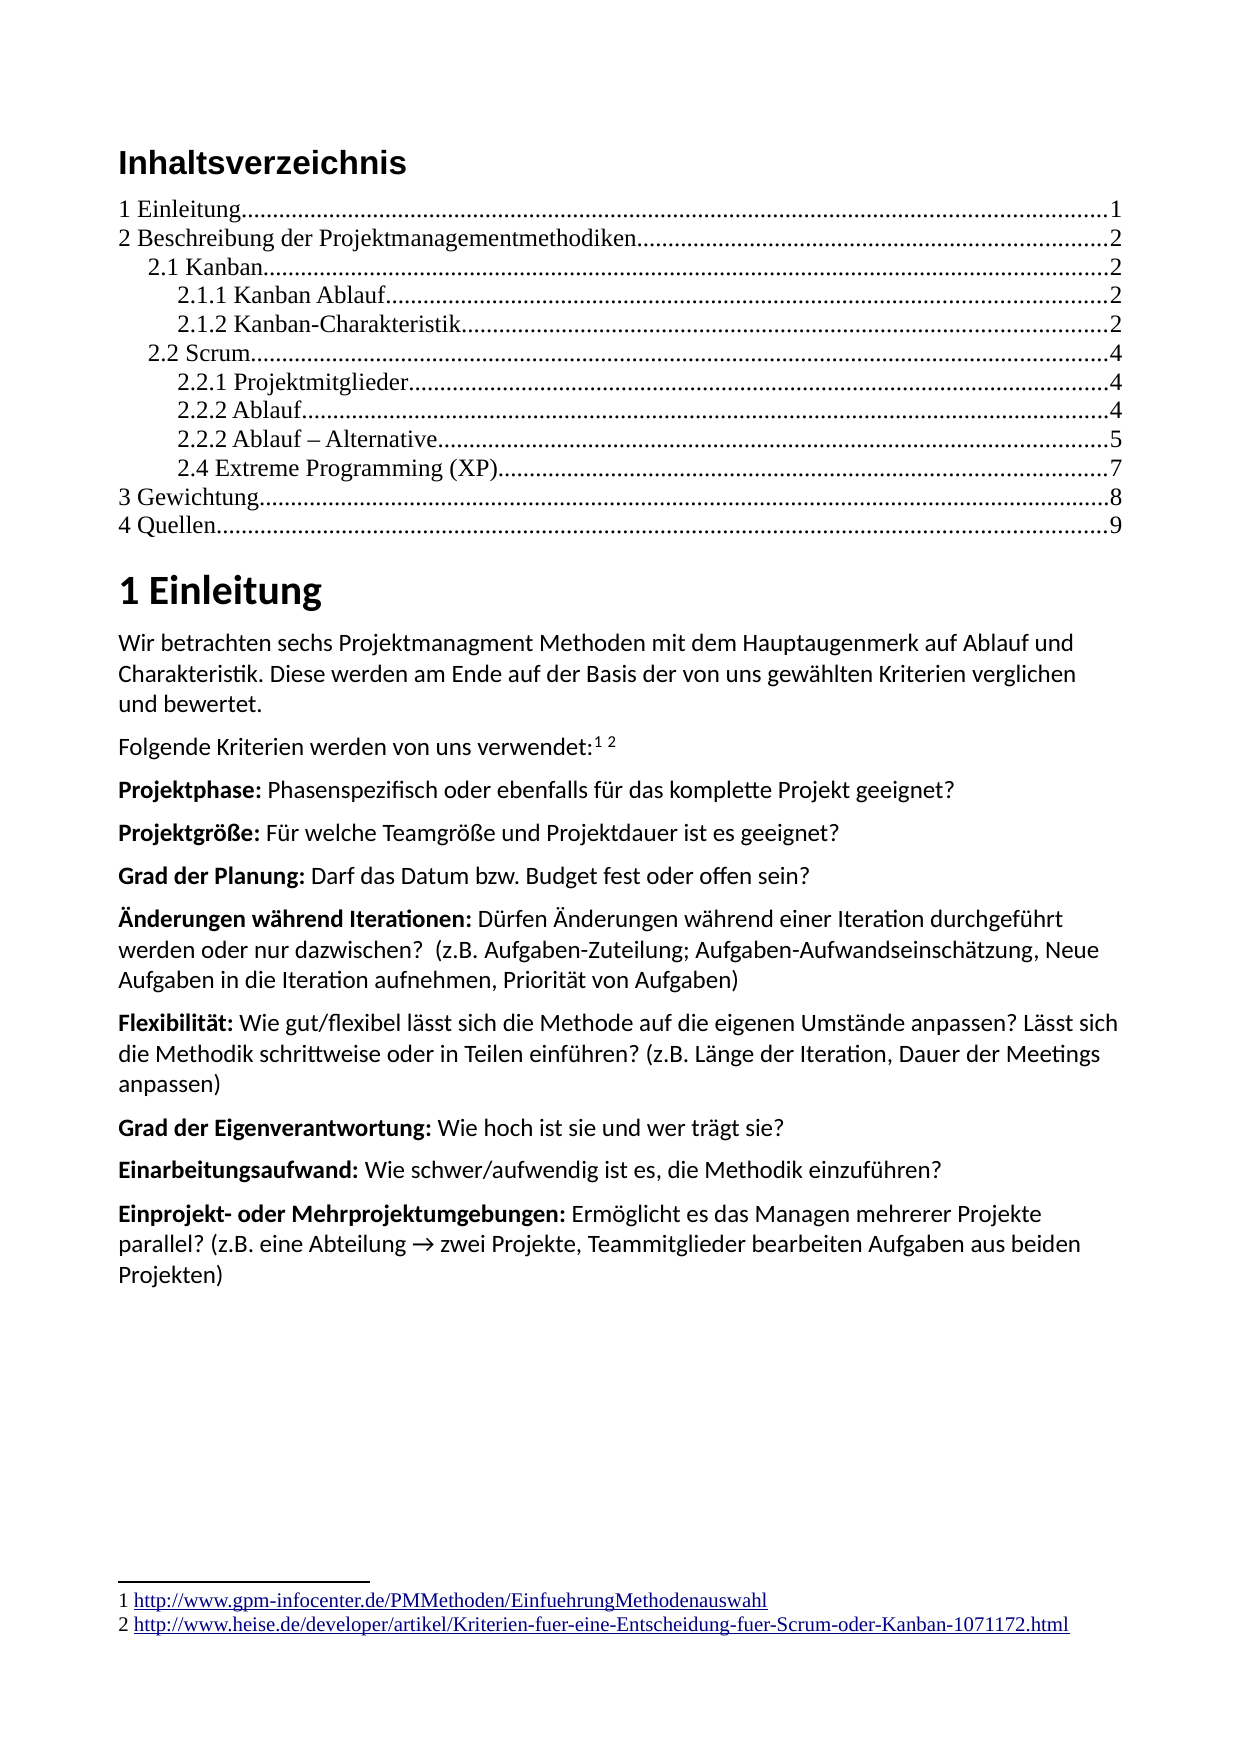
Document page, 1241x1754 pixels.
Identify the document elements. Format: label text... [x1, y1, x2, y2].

text 2.2.1 Projektmitglieder 4 [177, 367, 1122, 395]
text 1 Einleitung 1 [118, 194, 1122, 223]
text 2.1.1 Kanban Ablauf 2 [177, 280, 1122, 309]
subtitle 1 Einleitung [118, 564, 1122, 615]
text 2.2.2 Ablauf 4 [177, 395, 1122, 424]
text http://www.heise.de/developer/artikel/Kriterien-fuer-eine-Entscheidung-fuer-Scrum-oder-Kanban-1071172.html [118, 1612, 1122, 1636]
text Projektphase: Phasenspezifisch oder ebenfalls für das komplette Projekt geeignet? [118, 774, 1122, 805]
text Wir betrachten sechs Projektmanagment Methoden mit dem Hauptaugenmerk auf Ablauf und Charakteristik. Diese werden am Ende auf der Basis der von uns gewählten Kriterien verglichen und bewertet. [118, 627, 1122, 719]
text Folgende Kriterien werden von uns verwendet: [118, 731, 1122, 762]
text 2.4 Extreme Programming (XP) 7 [177, 453, 1122, 482]
text 2 Beschreibung der Projektmanagementmethodiken 2 [118, 223, 1122, 252]
text Projektgröße: Für welche Teamgröße und Projektdauer ist es geeignet? [118, 817, 1122, 848]
text Grad der Eigenverantwortung: Wie hoch ist sie und wer trägt sie? [118, 1112, 1122, 1142]
text Einprojekt- oder Mehrprojektumgebungen: Ermöglicht es das Managen mehrerer Projekte parallel? (z.B. eine Abteilung → zwei Projekte, Teammitglieder bearbeiten Aufgaben aus beiden Projekten) [118, 1198, 1122, 1289]
text Änderungen während Iterationen: Dürfen Änderungen während einer Iteration durchgeführt werden oder nur dazwischen? (z.B. Aufgaben-Zuteilung; Aufgaben-Aufwandseinschätzung, Neue Aufgaben in die Iteration aufnehmen, Priorität von Aufgaben) [118, 903, 1122, 995]
text 4 Quellen 9 [118, 510, 1122, 539]
text 2.1 Kanban 2 [148, 252, 1122, 280]
text http://www.gpm-infocenter.de/PMMethoden/EinfuehrungMethodenauswahl [118, 1588, 1122, 1612]
text Grad der Planung: Darf das Datum bzw. Budget fest oder offen sein? [118, 861, 1122, 891]
text Einarbeitungsaufwand: Wie schwer/aufwendig ist es, die Methodik einzuführen? [118, 1155, 1122, 1185]
text 2.1.2 Kanban-Charakteristik 2 [177, 309, 1122, 338]
subtitle Inhaltsverzeichnis [118, 143, 1122, 182]
text 3 Gewichtung 8 [118, 482, 1122, 510]
text 2.2.2 Ablauf – Alternative 5 [177, 424, 1122, 453]
text 2.2 Scrum 4 [148, 338, 1122, 367]
text Flexibilität: Wie gut/flexibel lässt sich die Methode auf die eigenen Umstände anpassen? Lässt sich die Methodik schrittweise oder in Teilen einführen? (z.B. Länge der Iteration, Dauer der Meetings anpassen) [118, 1008, 1122, 1099]
